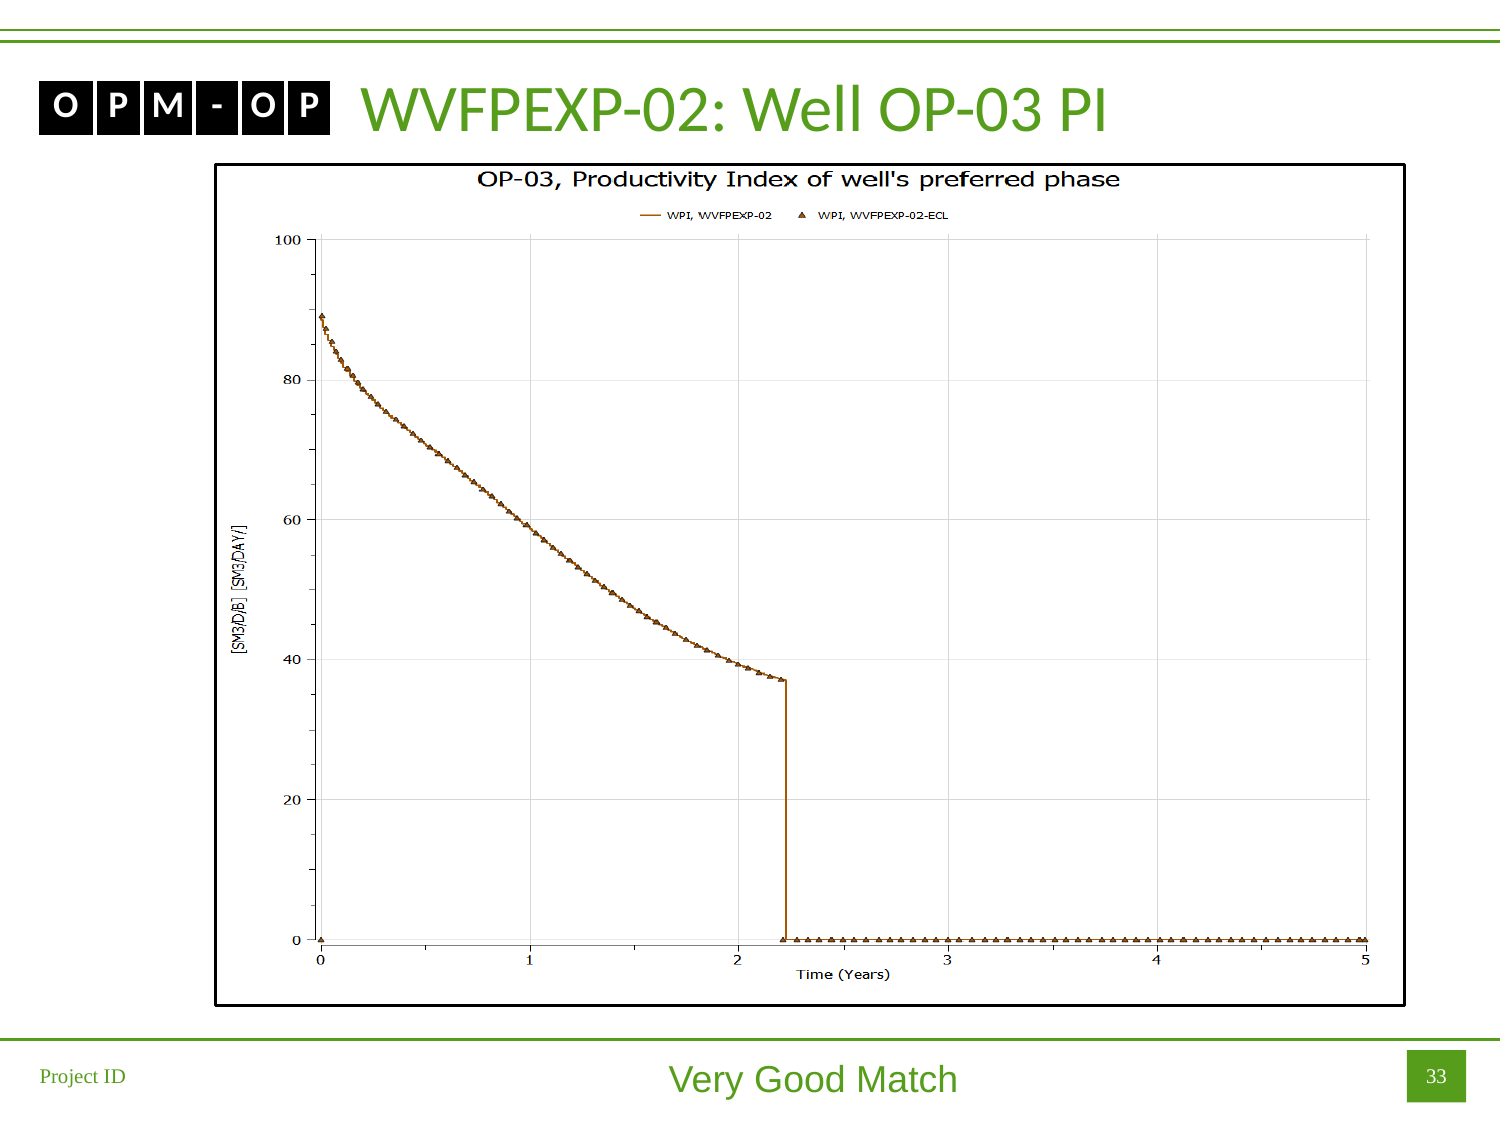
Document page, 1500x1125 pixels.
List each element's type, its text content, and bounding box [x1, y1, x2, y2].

picture [217, 165, 1403, 1004]
title WVFPEXP-02: Well OP-03 PI [360, 77, 1425, 153]
text_box Very Good Match [268, 1051, 1359, 1109]
